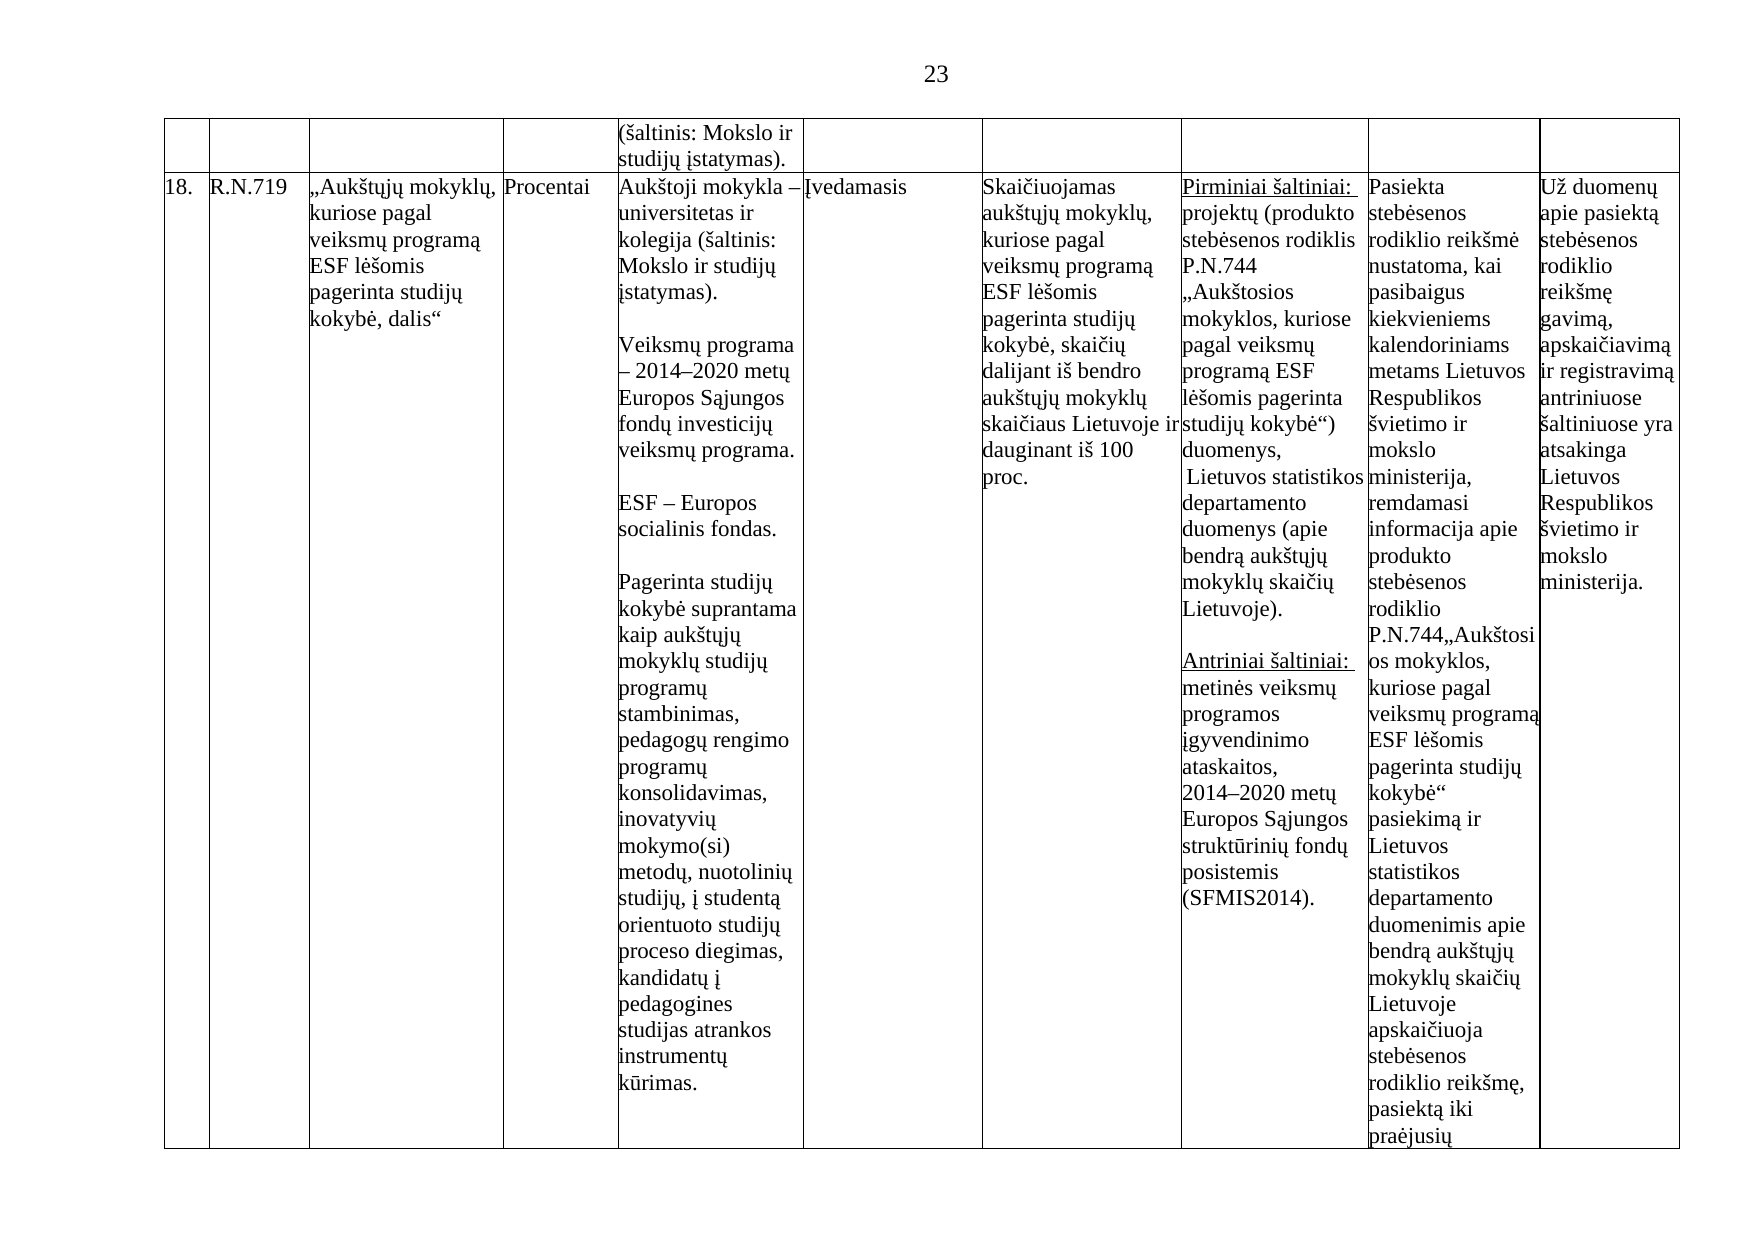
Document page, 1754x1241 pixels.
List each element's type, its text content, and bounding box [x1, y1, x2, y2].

table_cell Aukštoji mokykla – universitetas ir kolegija (šaltinis: Mokslo ir studijų įstatymas). Veiksmų programa – 2014–2020 metų Europos Sąjungos fondų investicijų veiksmų programa. ESF – Europos socialinis fondas. Pagerinta studijų kokybė suprantama kaip aukštųjų mokyklų studijų programų stambinimas, pedagogų rengimo programų konsolidavimas, inovatyvių mokymo(si) metodų, nuotolinių studijų, į studentą orientuoto studijų proceso diegimas, kandidatų į pedagogines studijas atrankos instrumentų kūrimas. [619, 173, 803, 1148]
table_cell Pirminiai šaltiniai: projektų (produkto stebėsenos rodiklis P.N.744 „Aukštosios mokyklos, kuriose pagal veiksmų programą ESF lėšomis pagerinta studijų kokybė“) duomenys, Lietuvos statistikos departamento duomenys (apie bendrą aukštųjų mokyklų skaičių Lietuvoje). Antriniai šaltiniai: metinės veiksmų programos įgyvendinimo ataskaitos, 2014–2020 metų Europos Sąjungos struktūrinių fondų posistemis (SFMIS2014). [1182, 173, 1368, 1148]
table_cell [210, 119, 309, 172]
table_cell [983, 119, 1181, 172]
table_cell 18. [165, 173, 209, 1148]
table_cell [504, 119, 618, 172]
table_cell Procentai [504, 173, 618, 1148]
table_cell [1182, 119, 1368, 172]
table_cell „Aukštųjų mokyklų, kuriose pagal veiksmų programą ESF lėšomis pagerinta studijų kokybė, dalis“ [310, 173, 503, 1148]
table_cell R.N.719 [210, 173, 309, 1148]
table_cell [165, 119, 209, 172]
table_cell [1541, 119, 1679, 172]
table_cell (šaltinis: Mokslo ir studijų įstatymas). [619, 119, 803, 172]
table_cell Už duomenų apie pasiektą stebėsenos rodiklio reikšmę gavimą, apskaičiavimą ir registravimą antriniuose šaltiniuose yra atsakinga Lietuvos Respublikos švietimo ir mokslo ministerija. [1541, 173, 1679, 1148]
table_cell [804, 119, 982, 172]
table_cell Pasiekta stebėsenos rodiklio reikšmė nustatoma, kai pasibaigus kiekvieniems kalendoriniams metams Lietuvos Respublikos švietimo ir mokslo ministerija, remdamasi informacija apie produkto stebėsenos rodiklio P.N.744„Aukštosios mokyklos, kuriose pagal veiksmų programą ESF lėšomis pagerinta studijų kokybė“ pasiekimą ir Lietuvos statistikos departamento duomenimis apie bendrą aukštųjų mokyklų skaičių Lietuvoje apskaičiuoja stebėsenos rodiklio reikšmę, pasiektą iki praėjusių [1369, 173, 1539, 1148]
table_cell Įvedamasis [804, 173, 982, 1148]
table_cell [310, 119, 503, 172]
table_cell [1369, 119, 1539, 172]
table_cell Skaičiuojamas aukštųjų mokyklų, kuriose pagal veiksmų programą ESF lėšomis pagerinta studijų kokybė, skaičių dalijant iš bendro aukštųjų mokyklų skaičiaus Lietuvoje ir dauginant iš 100 proc. [983, 173, 1181, 1148]
